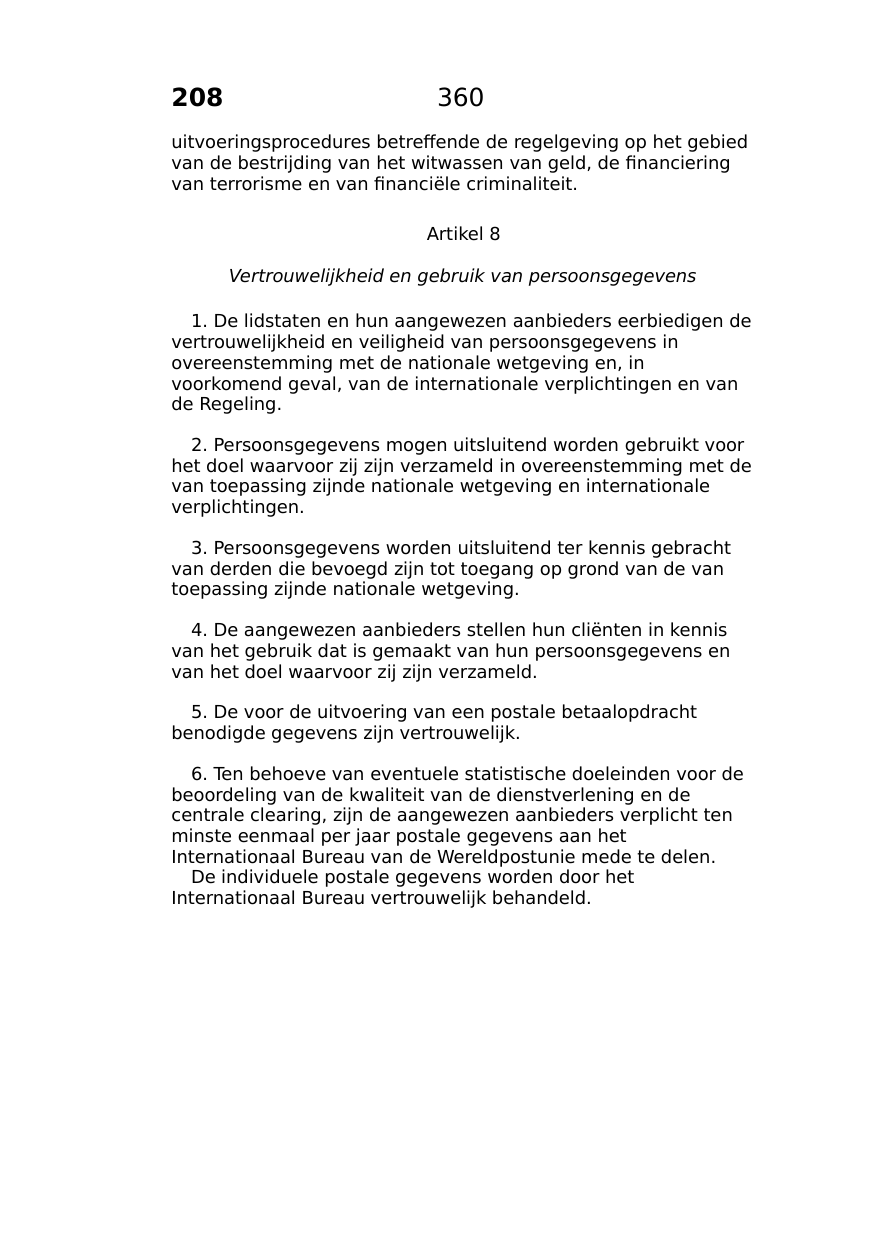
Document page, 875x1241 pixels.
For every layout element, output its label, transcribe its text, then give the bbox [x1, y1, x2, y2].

text 1. De lidstaten en hun aangewezen aanbieders eerbiedigen de vertrouwelijkheid en veiligheid van persoonsgegevens in overeenstemming met de nationale wetgeving en, in voorkomend geval, van de internationale verplichtingen en van de Regeling. [171, 311, 756, 415]
text 6. Ten behoeve van eventuele statistische doeleinden voor de beoordeling van de kwaliteit van de dienstverlening en de centrale clearing, zijn de aangewezen aanbieders verplicht ten minste eenmaal per jaar postale gegevens aan het Internationaal Bureau van de Wereldpostunie mede te delen. [171, 764, 756, 867]
text 2. Persoonsgegevens mogen uitsluitend worden gebruikt voor het doel waarvoor zij zijn verzameld in overeenstemming met de van toepassing zijnde nationale wetgeving en internationale verplichtingen. [171, 435, 756, 518]
subtitle Artikel 8 Vertrouwelijkheid en gebruik van persoonsgegevens [171, 224, 756, 286]
text 3. Persoonsgegevens worden uitsluitend ter kennis gebracht van derden die bevoegd zijn tot toegang op grond van de van toepassing zijnde nationale wetgeving. [171, 538, 756, 600]
text 4. De aangewezen aanbieders stellen hun cliënten in kennis van het gebruik dat is gemaakt van hun persoonsgegevens en van het doel waarvoor zij zijn verzameld. [171, 620, 756, 682]
text 5. De voor de uitvoering van een postale betaalopdracht benodigde gegevens zijn vertrouwelijk. [171, 702, 756, 744]
text De individuele postale gegevens worden door het Internationaal Bureau vertrouwelijk behandeld. [171, 867, 756, 909]
text uitvoeringsprocedures betreffende de regelgeving op het gebied van de bestrijding van het witwassen van geld, de financiering van terrorisme en van financiële criminaliteit. [171, 132, 756, 194]
